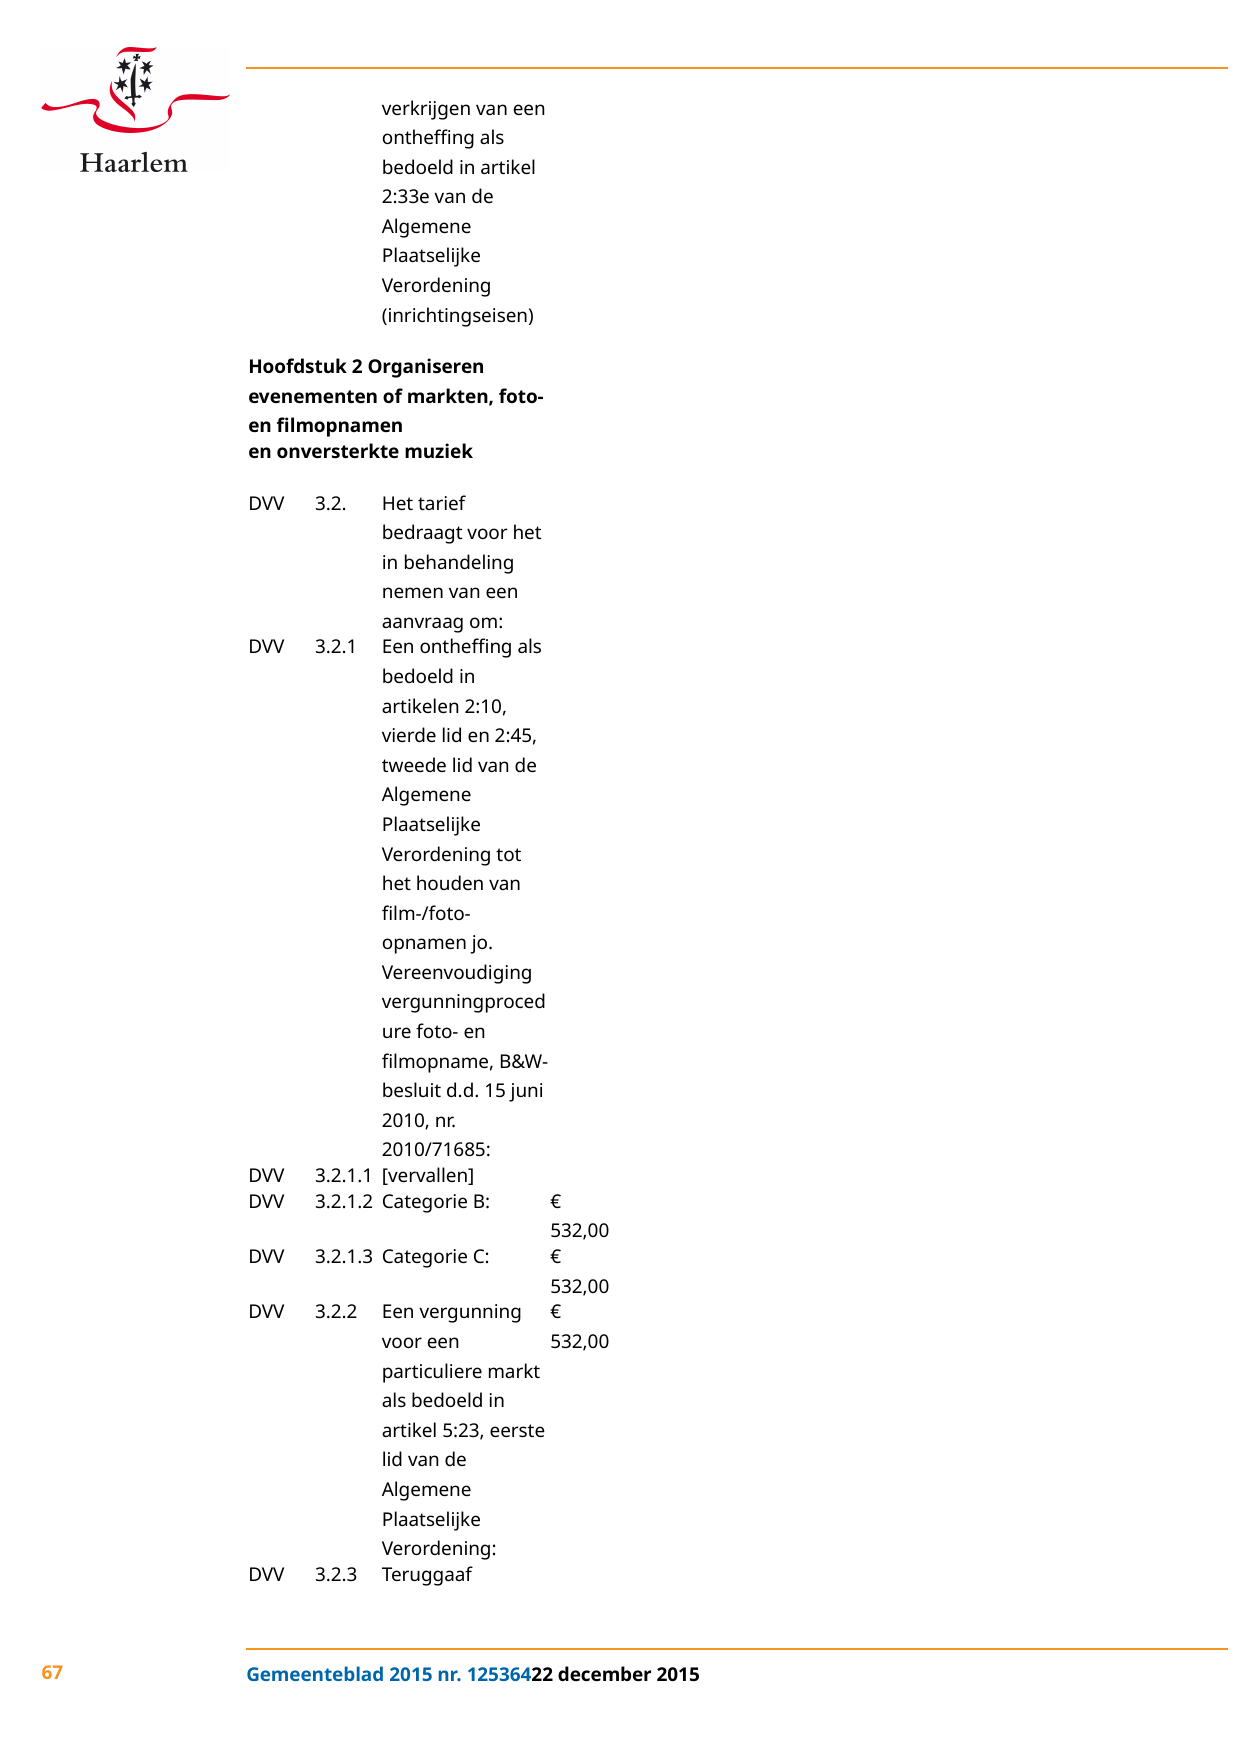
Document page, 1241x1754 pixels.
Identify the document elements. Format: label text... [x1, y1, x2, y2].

table_cell [818, 1163, 884, 1188]
table_cell [1018, 464, 1085, 490]
table_cell [818, 1244, 884, 1299]
table_cell [951, 438, 1018, 464]
table_cell [684, 353, 751, 438]
table_cell [1018, 634, 1085, 1162]
table_cell [315, 328, 382, 353]
table_cell [684, 1163, 751, 1188]
table_cell [684, 1188, 751, 1243]
table_cell [751, 95, 817, 328]
table_cell [818, 634, 884, 1162]
table_cell [1018, 1299, 1085, 1561]
table_cell [1085, 1163, 1152, 1188]
table_cell [617, 634, 684, 1162]
table_cell [550, 328, 617, 353]
table_cell [1085, 438, 1152, 464]
table_cell [315, 95, 382, 328]
table_cell [550, 353, 617, 438]
table_cell 3.2.1 [315, 634, 382, 1162]
table_cell [550, 464, 617, 490]
table_cell [818, 328, 884, 353]
table_cell [1085, 490, 1152, 634]
table_cell [684, 1299, 751, 1561]
table_cell [382, 464, 550, 490]
table_cell [1085, 95, 1152, 328]
table_cell [818, 1299, 884, 1561]
table_cell [1085, 1244, 1152, 1299]
table_cell DVV [248, 1163, 315, 1188]
table_cell [684, 464, 751, 490]
table_cell [684, 634, 751, 1162]
table_cell [1018, 1561, 1085, 1587]
table_cell [248, 464, 315, 490]
table_cell [818, 464, 884, 490]
table_cell [818, 438, 884, 464]
table_cell [951, 1188, 1018, 1243]
table_cell [684, 438, 751, 464]
table_cell [550, 490, 617, 634]
table_cell [818, 353, 884, 438]
table_cell € 532,00 [550, 1244, 617, 1299]
table_cell [818, 1188, 884, 1243]
table_cell [684, 1561, 751, 1587]
table_cell en onversterkte muziek [248, 438, 550, 464]
table_cell [684, 1244, 751, 1299]
table_cell [617, 490, 684, 634]
table_cell [617, 438, 684, 464]
table_cell [1085, 1188, 1152, 1243]
table_cell [550, 1561, 617, 1587]
table_cell 3.2.1.3 [315, 1244, 382, 1299]
table_cell [951, 634, 1018, 1162]
table_cell [951, 1299, 1018, 1561]
table_cell Teruggaaf [382, 1561, 550, 1587]
table_cell DVV [248, 490, 315, 634]
table_cell [884, 1299, 951, 1561]
picture [41, 47, 231, 172]
table_cell [751, 1163, 817, 1188]
table_cell [617, 353, 684, 438]
table_cell [884, 328, 951, 353]
table_cell [951, 1244, 1018, 1299]
table_cell [684, 490, 751, 634]
table_cell [vervallen] [382, 1163, 550, 1188]
table_cell [1018, 490, 1085, 634]
table_cell DVV [248, 1561, 315, 1587]
table_cell [248, 328, 315, 353]
table_cell [1085, 328, 1152, 353]
table_cell [550, 95, 617, 328]
table_cell [951, 464, 1018, 490]
table_cell [951, 328, 1018, 353]
table_cell [884, 490, 951, 634]
table_cell [617, 464, 684, 490]
table_cell [951, 95, 1018, 328]
table_cell [684, 328, 751, 353]
table_cell [617, 1299, 684, 1561]
table_cell Categorie B: [382, 1188, 550, 1243]
table_cell [751, 490, 817, 634]
table_cell [1018, 1188, 1085, 1243]
table_cell [818, 1561, 884, 1587]
table_cell [751, 328, 817, 353]
table_cell [617, 1163, 684, 1188]
table_cell [382, 328, 550, 353]
table_cell [751, 464, 817, 490]
table_cell [1085, 353, 1152, 438]
table_cell [951, 490, 1018, 634]
table_cell [1018, 353, 1085, 438]
table_cell [751, 1561, 817, 1587]
table_cell verkrijgen van een ontheffing als bedoeld in artikel 2:33e van de Algemene Plaatselijke Verordening (inrichtingseisen) [382, 95, 550, 328]
table_cell 3.2.3 [315, 1561, 382, 1587]
table_cell [884, 1163, 951, 1188]
table_cell 3.2. [315, 490, 382, 634]
table_cell [1018, 1163, 1085, 1188]
table_cell [884, 95, 951, 328]
table_cell [1085, 634, 1152, 1162]
table_cell [617, 328, 684, 353]
table_cell [1085, 1299, 1152, 1561]
table_cell [884, 1561, 951, 1587]
table_cell [684, 95, 751, 328]
table_cell [884, 353, 951, 438]
table_cell [617, 95, 684, 328]
table_cell [550, 634, 617, 1162]
table_cell DVV [248, 1188, 315, 1243]
table_cell [617, 1561, 684, 1587]
table_cell [1018, 1244, 1085, 1299]
table_cell 3.2.2 [315, 1299, 382, 1561]
table_cell [751, 438, 817, 464]
table_cell [1085, 1561, 1152, 1587]
table_cell DVV [248, 1244, 315, 1299]
table_cell [751, 1299, 817, 1561]
table_cell [1018, 328, 1085, 353]
table_cell Het tarief bedraagt voor het in behandeling nemen van een aanvraag om: [382, 490, 550, 634]
table_cell [617, 1244, 684, 1299]
table_cell [315, 464, 382, 490]
table_cell Een ontheffing als bedoeld in artikelen 2:10, vierde lid en 2:45, tweede lid van de Algemene Plaatselijke Verordening tot het houden van film-/foto-opnamen jo. Vereenvoudiging vergunningprocedure foto- en filmopname, B&W-besluit d.d. 15 juni 2010, nr. 2010/71685: [382, 634, 550, 1162]
table_cell [1018, 438, 1085, 464]
table_cell [818, 95, 884, 328]
table_cell [248, 95, 315, 328]
table_cell [951, 1163, 1018, 1188]
table_cell € 532,00 [550, 1188, 617, 1243]
table_cell [550, 438, 617, 464]
table_cell [884, 1188, 951, 1243]
table_cell DVV [248, 634, 315, 1162]
table_cell [884, 634, 951, 1162]
table_cell [550, 1163, 617, 1188]
table_cell 3.2.1.1 [315, 1163, 382, 1188]
table_cell [751, 353, 817, 438]
table_cell [751, 1188, 817, 1243]
table_cell [751, 634, 817, 1162]
table_cell € 532,00 [550, 1299, 617, 1561]
table_cell [617, 1188, 684, 1243]
table_cell [1085, 464, 1152, 490]
table_cell [951, 1561, 1018, 1587]
table_cell DVV [248, 1299, 315, 1561]
table_cell [1018, 95, 1085, 328]
table_cell [884, 438, 951, 464]
table_cell Een vergunning voor een particuliere markt als bedoeld in artikel 5:23, eerste lid van de Algemene Plaatselijke Verordening: [382, 1299, 550, 1561]
table_cell [951, 353, 1018, 438]
table_cell [884, 1244, 951, 1299]
table_cell 3.2.1.2 [315, 1188, 382, 1243]
table_cell [751, 1244, 817, 1299]
table_cell Categorie C: [382, 1244, 550, 1299]
table_cell Hoofdstuk 2 Organiseren evenementen of markten, foto- en filmopnamen [248, 353, 550, 438]
table_cell [818, 490, 884, 634]
table_cell [884, 464, 951, 490]
